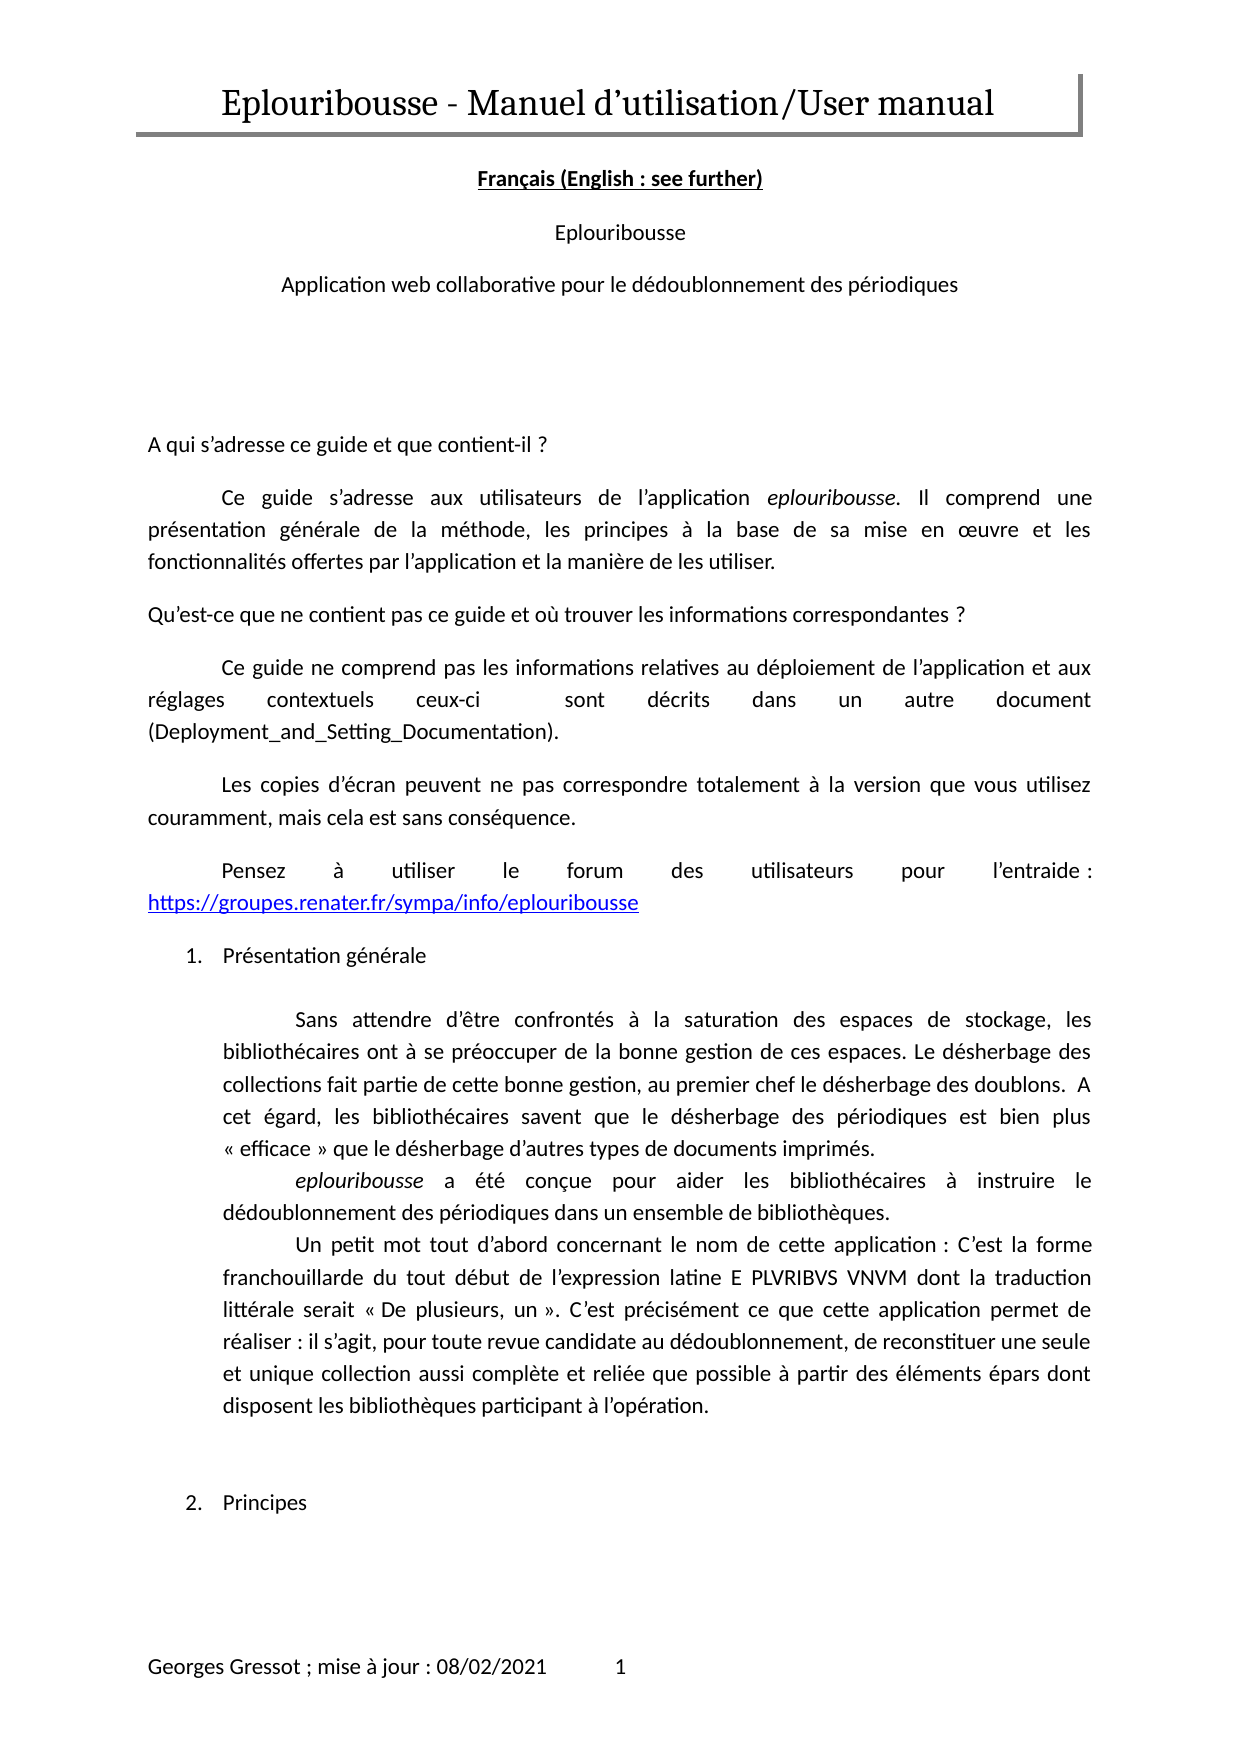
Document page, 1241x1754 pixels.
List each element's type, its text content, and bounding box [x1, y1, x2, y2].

text Les copies d’écran peuvent ne pas correspondre totalement à la version que vous utilisez couramment, mais cela est sans conséquence. [148, 771, 1093, 831]
text A qui s’adresse ce guide et que contient-il ? [148, 430, 1093, 458]
text Français (English : see further) [148, 164, 1093, 193]
text Pensez à utiliser le forum des utilisateurs pour l’entraide : https://groupes.renater.fr/sympa/info/eplouribousse [148, 856, 1093, 916]
list Principes [185, 1488, 1093, 1516]
list Sans attendre d’être confrontés à la saturation des espaces de stockage, les bibliothécaires ont à se préoccuper de la bonne gestion de ces espaces. Le désherbage des collections fait partie de cette bonne gestion, au premier chef le désherbage des doublons. A cet égard, les bibliothécaires savent que le désherbage des périodiques est bien plus « efficace » que le désherbage d’autres types de documents imprimés. [223, 1005, 1093, 1162]
list eplouribousse a été conçue pour aider les bibliothécaires à instruire le dédoublonnement des périodiques dans un ensemble de bibliothèques. [223, 1166, 1093, 1226]
list Présentation générale [185, 941, 1093, 969]
text Ce guide s’adresse aux utilisateurs de l’application eplouribousse. Il comprend une présentation générale de la méthode, les principes à la base de sa mise en œuvre et les fonctionnalités offertes par l’application et la manière de les utiliser. [148, 483, 1093, 575]
text Ce guide ne comprend pas les informations relatives au déploiement de l’application et aux réglages contextuels ceux-ci sont décrits dans un autre document (Deployment_and_Setting_Documentation). [148, 653, 1093, 746]
text Eplouribousse [148, 218, 1093, 246]
list Un petit mot tout d’abord concernant le nom de cette application : C’est la forme franchouillarde du tout début de l’expression latine E PLVRIBVS VNVM dont la traduction littérale serait « De plusieurs, un ». C’est précisément ce que cette application permet de réaliser : il s’agit, pour toute revue candidate au dédoublonnement, de reconstituer une seule et unique collection aussi complète et reliée que possible à partir des éléments épars dont disposent les bibliothèques participant à l’opération. [223, 1231, 1093, 1419]
text Application web collaborative pour le dédoublonnement des périodiques [148, 271, 1093, 299]
text Qu’est-ce que ne contient pas ce guide et où trouver les informations correspondantes ? [148, 600, 1093, 628]
